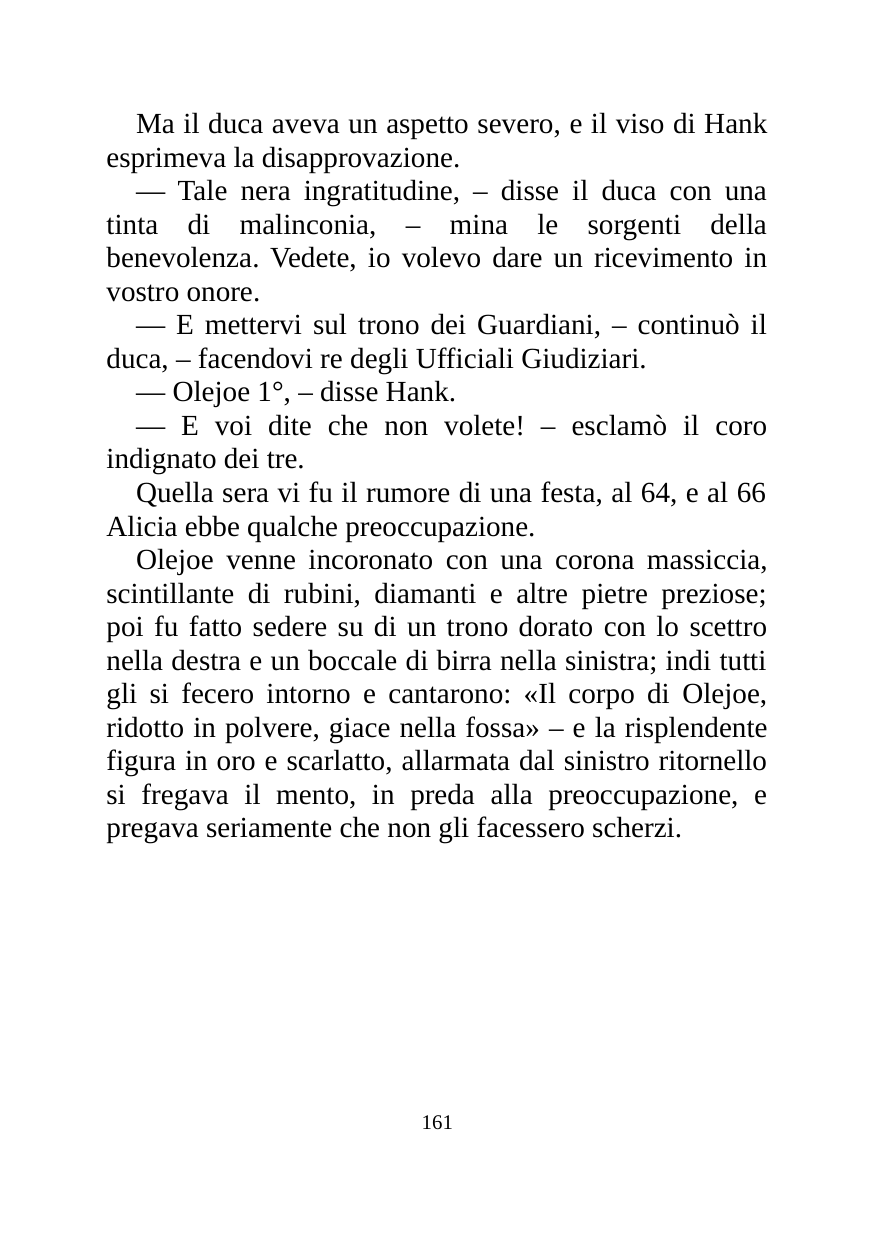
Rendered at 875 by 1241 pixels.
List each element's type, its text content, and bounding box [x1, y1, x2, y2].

text — Olejoe 1°, – disse Hank. [106, 374, 768, 408]
text Ma il duca aveva un aspetto severo, e il viso di Hank esprimeva la disapprovazione. [106, 106, 768, 173]
text Quella sera vi fu il rumore di una festa, al 64, e al 66 Alicia ebbe qualche preoccupazione. [106, 475, 768, 542]
text — E voi dite che non volete! – esclamò il coro indignato dei tre. [106, 408, 768, 475]
text — E mettervi sul trono dei Guardiani, – continuò il duca, – facendovi re degli Ufficiali Giudiziari. [106, 307, 768, 374]
text — Tale nera ingratitudine, – disse il duca con una tinta di malinconia, – mina le sorgenti della benevolenza. Vedete, io volevo dare un ricevimento in vostro onore. [106, 173, 768, 307]
text Olejoe venne incoronato con una corona massiccia, scintillante di rubini, diamanti e altre pietre preziose; poi fu fatto sedere su di un trono dorato con lo scettro nella destra e un boccale di birra nella sinistra; indi tutti gli si fecero intorno e cantarono: «Il corpo di Olejoe, ridotto in polvere, giace nella fossa» – e la risplendente figura in oro e scarlatto, allarmata dal sinistro ritornello si fregava il mento, in preda alla preoccupazione, e pregava seriamente che non gli facessero scherzi. [106, 542, 768, 844]
